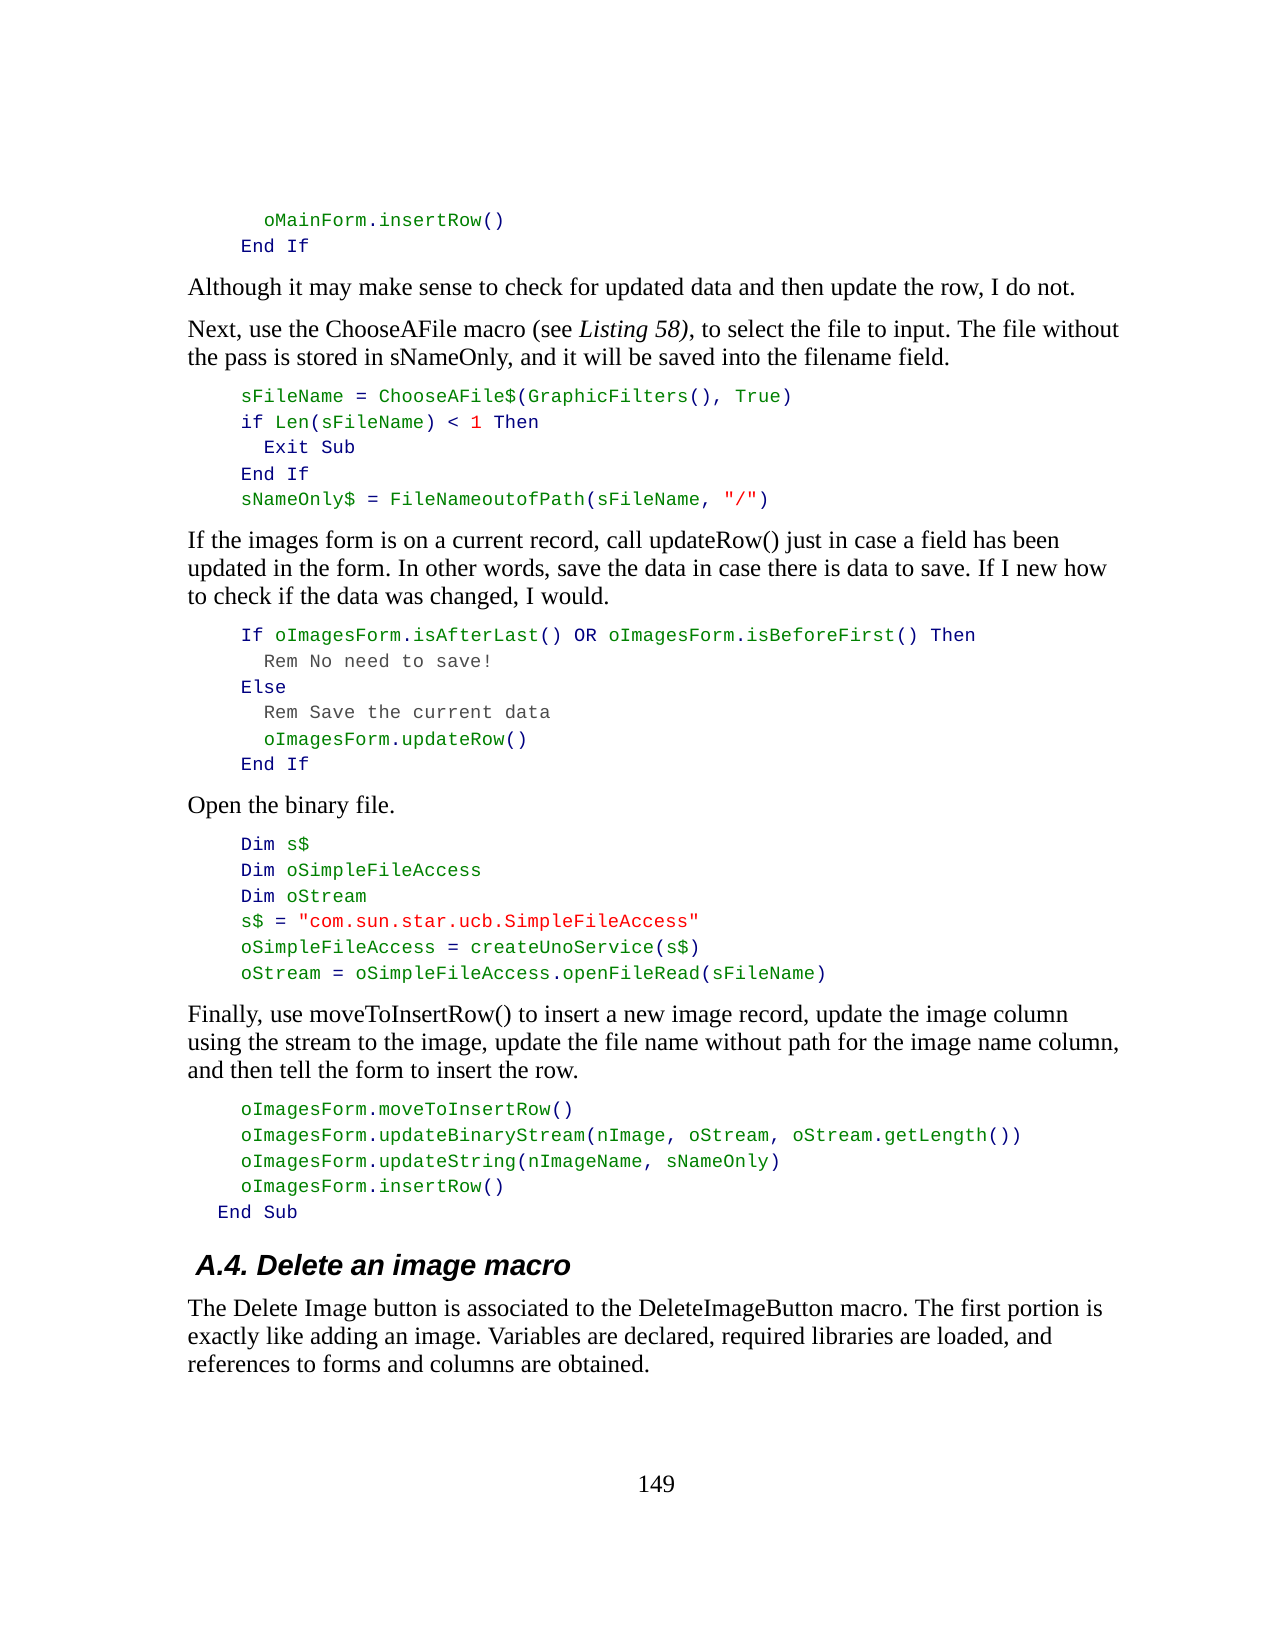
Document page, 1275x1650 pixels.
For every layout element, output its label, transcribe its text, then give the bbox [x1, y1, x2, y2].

text Although it may make sense to check for updated data and then update the row, I do not. [187, 272, 1125, 300]
text oImagesForm.updateRow() [217, 729, 1125, 750]
text The Delete Image button is associated to the DeleteImageButton macro. The first portion is exactly like adding an image. Variables are declared, required libraries are loaded, and references to forms and columns are obtained. [187, 1294, 1125, 1378]
text Rem No need to save! [217, 651, 1125, 672]
text If oImagesForm.isAfterLast() OR oImagesForm.isBeforeFirst() Then [217, 625, 1125, 647]
subtitle Delete an image macro [187, 1249, 1125, 1282]
text oStream = oSimpleFileAccess.openFileRead(sFileName) [217, 964, 1125, 985]
text End If [217, 464, 1125, 485]
text Exit Sub [217, 438, 1125, 459]
text Rem Save the current data [217, 703, 1125, 724]
text Next, use the ChooseAFile macro (see Listing 58), to select the file to input. The file without the pass is stored in sNameOnly, and it will be saved into the filename field. [187, 315, 1125, 371]
text s$ = "com.sun.star.ucb.SimpleFileAccess" [217, 912, 1125, 933]
text Dim oSimpleFileAccess [217, 860, 1125, 881]
text if Len(sFileName) < 1 Then [217, 412, 1125, 433]
text oSimpleFileAccess = createUnoService(s$) [217, 938, 1125, 959]
text Dim s$ [217, 834, 1125, 856]
text End If [217, 755, 1125, 776]
text End If [217, 236, 1125, 257]
text sFileName = ChooseAFile$(GraphicFilters(), True) [217, 386, 1125, 407]
text Dim oStream [217, 886, 1125, 907]
text Else [217, 677, 1125, 698]
text Open the binary file. [187, 791, 1125, 819]
text oMainForm.insertRow() [217, 210, 1125, 231]
text oImagesForm.moveToInsertRow() [217, 1099, 1125, 1121]
text Finally, use moveToInsertRow() to insert a new image record, update the image column using the stream to the image, update the file name without path for the image name column, and then tell the form to insert the row. [187, 1000, 1125, 1084]
text oImagesForm.updateString(nImageName, sNameOnly) [217, 1151, 1125, 1172]
text oImagesForm.insertRow() [217, 1177, 1125, 1198]
text oImagesForm.updateBinaryStream(nImage, oStream, oStream.getLength()) [217, 1125, 1125, 1146]
text If the images form is on a current record, call updateRow() just in case a field has been updated in the form. In other words, save the data in case there is data to save. If I new how to check if the data was changed, I would. [187, 526, 1125, 610]
text sNameOnly$ = FileNameoutofPath(sFileName, "/") [217, 490, 1125, 511]
text End Sub [217, 1203, 1125, 1224]
